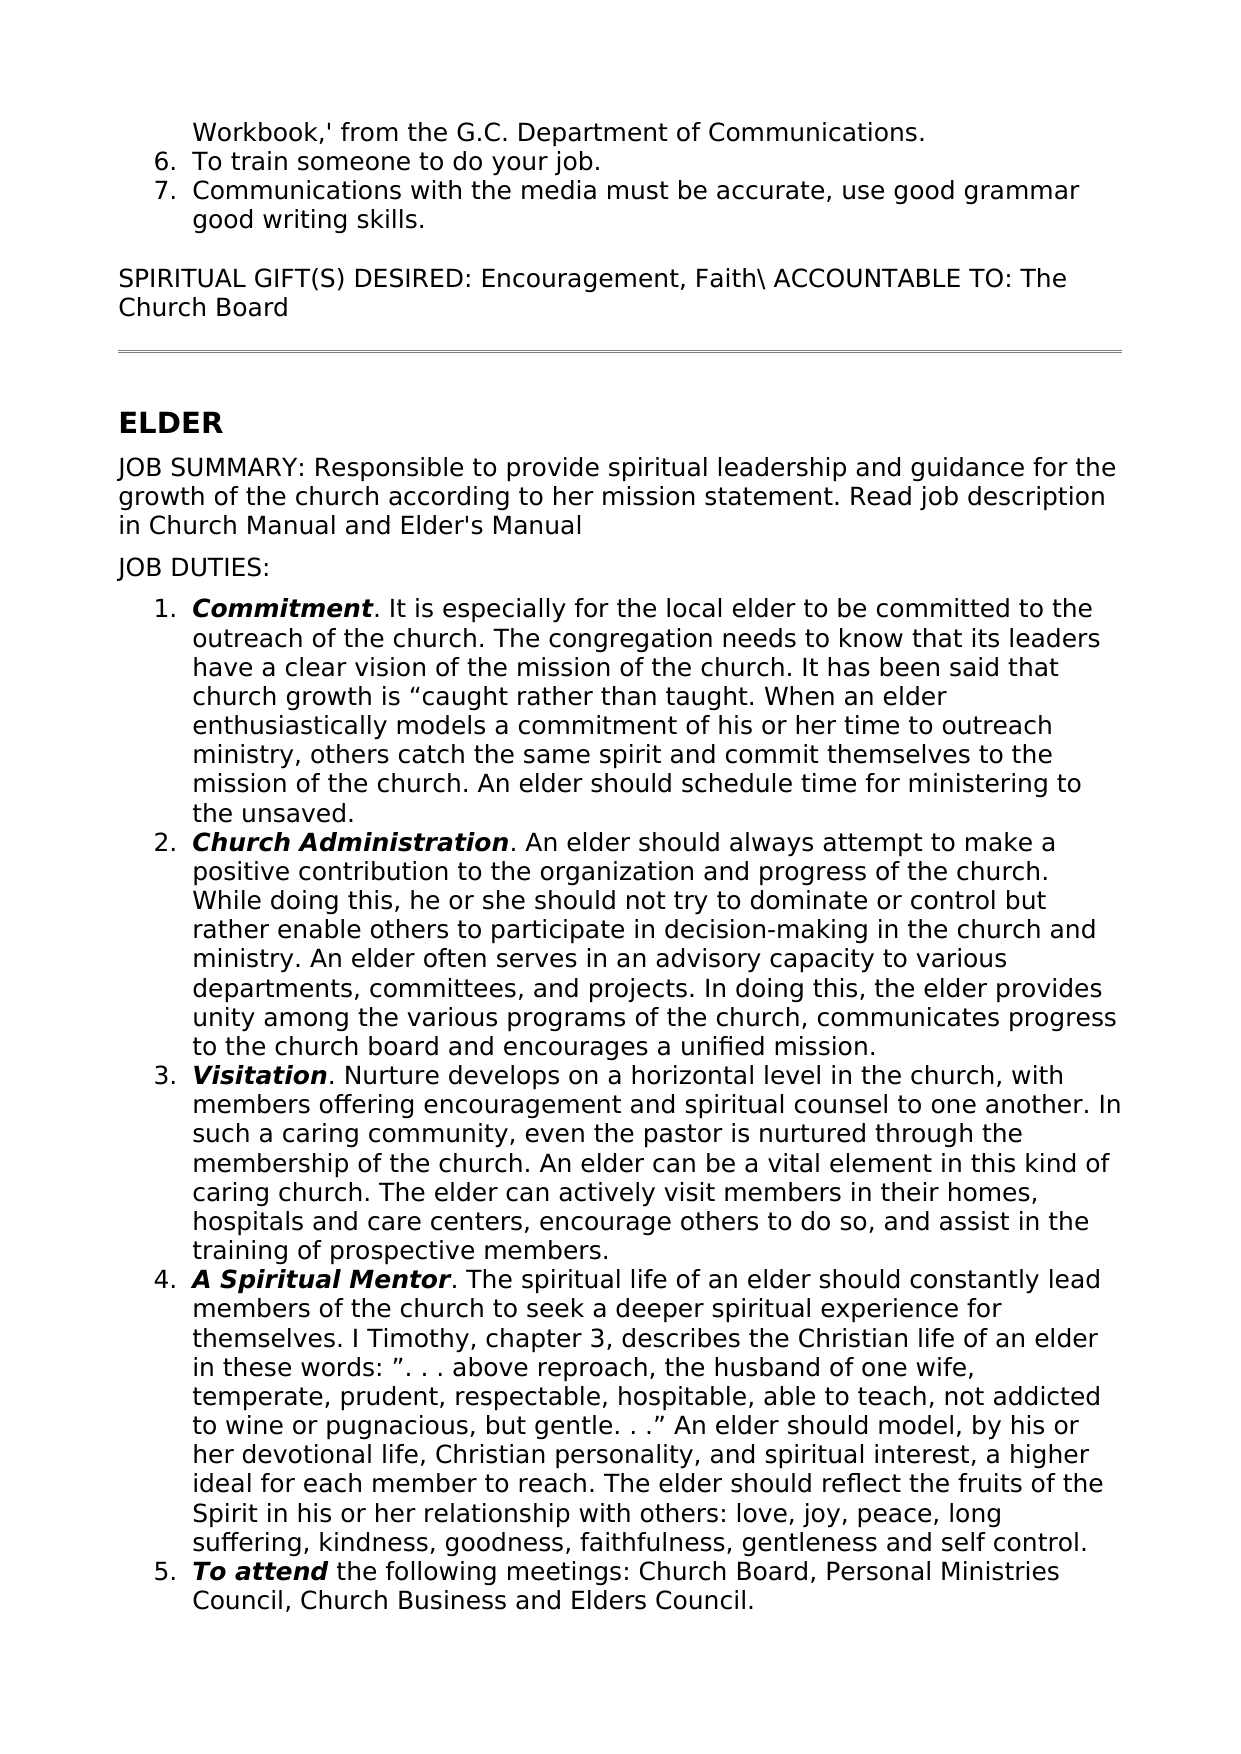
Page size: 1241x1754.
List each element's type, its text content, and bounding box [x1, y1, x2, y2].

text JOB SUMMARY: Responsible to provide spiritual leadership and guidance for the growth of the church according to her mission statement. Read job description in Church Manual and Elder's Manual [118, 453, 1122, 540]
text SPIRITUAL GIFT(S) DESIRED: Encouragement, Faith\ ACCOUNTABLE TO: The Church Board [118, 264, 1122, 323]
list Commitment. It is especially for the local elder to be committed to the outreach of the church. The congregation needs to know that its leaders have a clear vision of the mission of the church. It has been said that church growth is “caught rather than taught. When an elder enthusiastically models a commitment of his or her time to outreach ministry, others catch the same spirit and commit themselves to the mission of the church. An elder should schedule time for ministering to the unsaved. [177, 594, 1122, 828]
text JOB DUTIES: [118, 553, 1122, 582]
list To attend the following meetings: Church Board, Personal Ministries Council, Church Business and Elders Council. [177, 1557, 1122, 1615]
subtitle ELDER [118, 406, 1122, 440]
list Visitation. Nurture develops on a horizontal level in the church, with members offering encouragement and spiritual counsel to one another. In such a caring community, even the pastor is nurtured through the membership of the church. An elder can be a vital element in this kind of caring church. The elder can actively visit members in their homes, hospitals and care centers, encourage others to do so, and assist in the training of prospective members. [177, 1061, 1122, 1265]
list To train someone to do your job. [177, 147, 1122, 176]
list Church Administration. An elder should always attempt to make a positive contribution to the organization and progress of the church. While doing this, he or she should not try to dominate or control but rather enable others to participate in decision-making in the church and ministry. An elder often serves in an advisory capacity to various departments, committees, and projects. In doing this, the elder provides unity among the various programs of the church, communicates progress to the church board and encourages a unified mission. [177, 828, 1122, 1061]
list A Spiritual Mentor. The spiritual life of an elder should constantly lead members of the church to seek a deeper spiritual experience for themselves. I Timothy, chapter 3, describes the Christian life of an elder in these words: ”. . . above reproach, the husband of one wife, temperate, prudent, respectable, hospitable, able to teach, not addicted to wine or pugnacious, but gentle. . .” An elder should model, by his or her devotional life, Christian personality, and spiritual interest, a higher ideal for each member to reach. The elder should reflect the fruits of the Spirit in his or her relationship with others: love, joy, peace, long suffering, kindness, goodness, faithfulness, gentleness and self control. [177, 1265, 1122, 1557]
list Workbook,' from the G.C. Department of Communications. [177, 118, 1122, 147]
list Communications with the media must be accurate, use good grammar good writing skills. [177, 176, 1122, 235]
